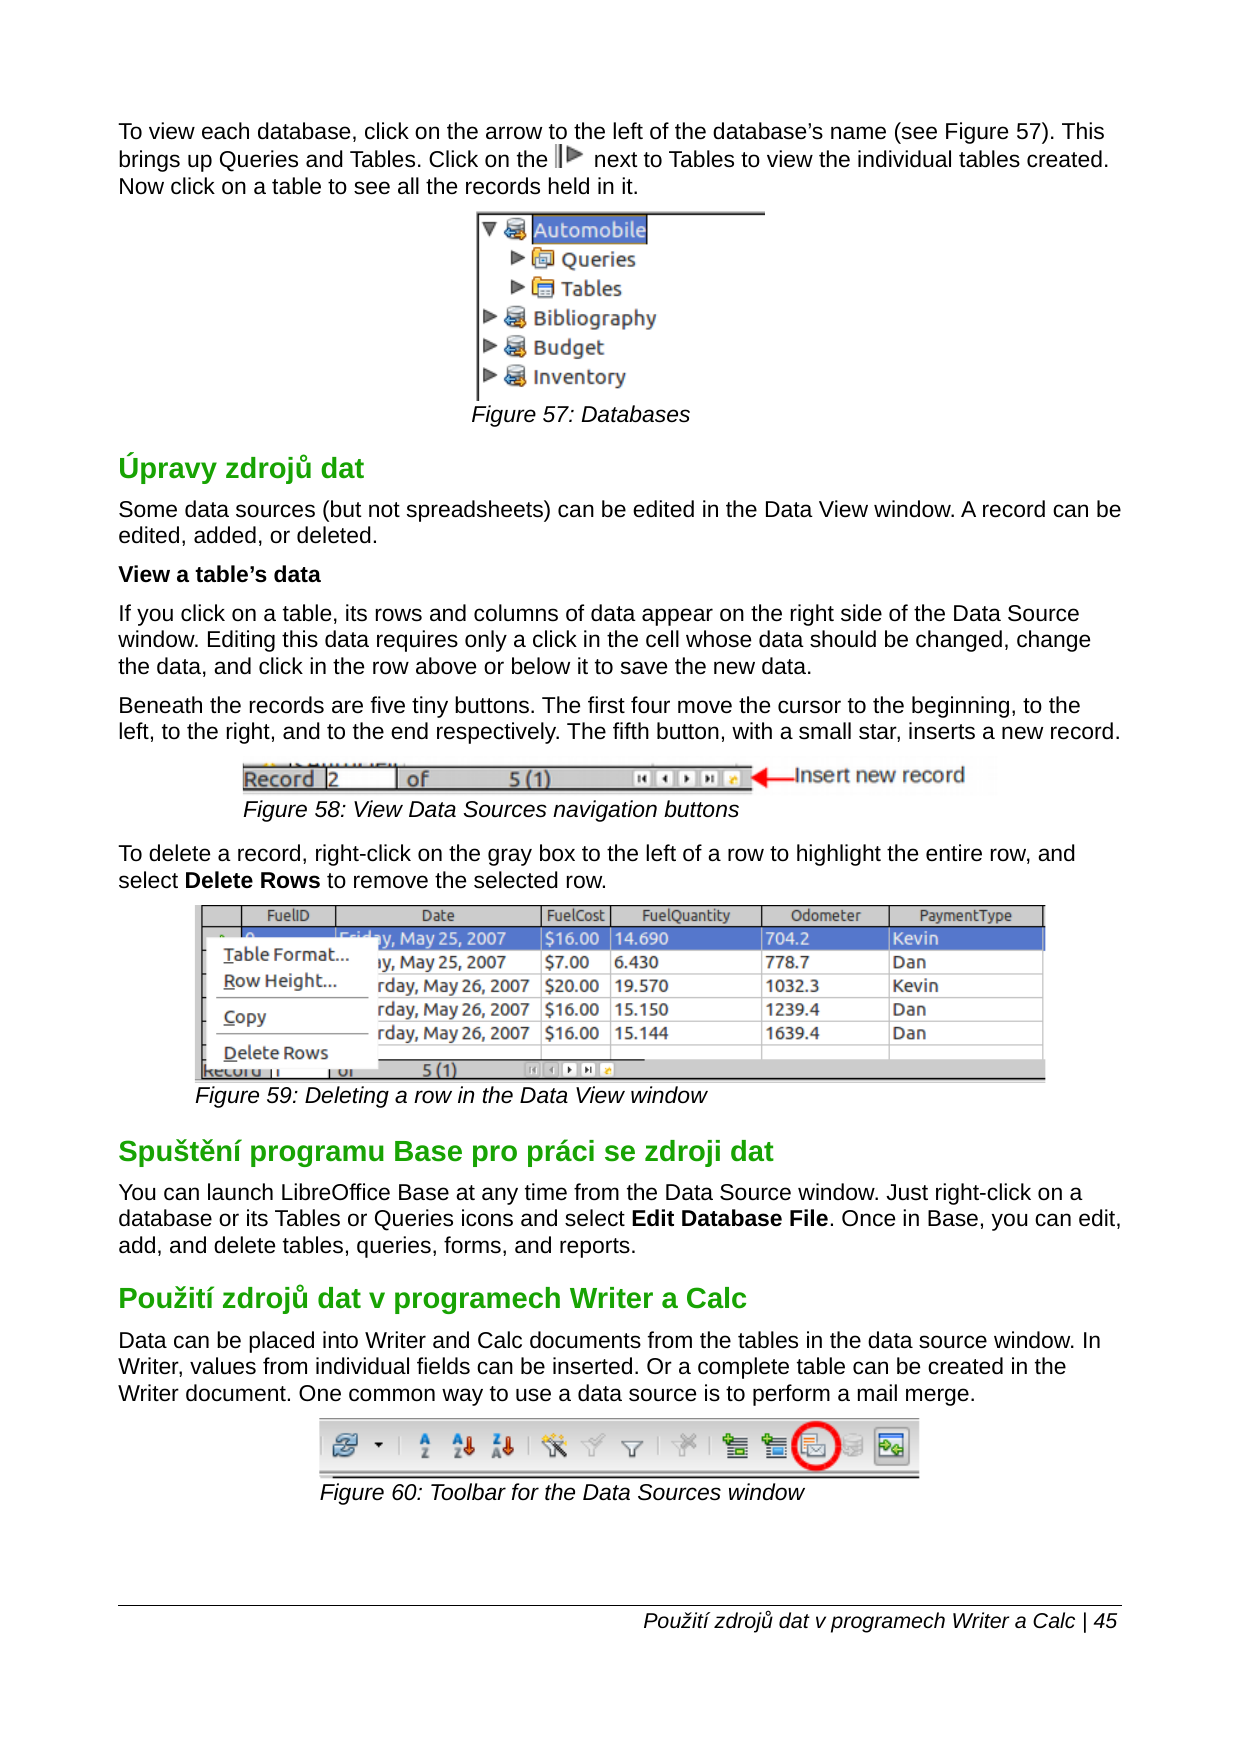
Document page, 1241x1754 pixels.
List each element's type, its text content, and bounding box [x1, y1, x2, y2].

text View a table’s data [118, 561, 1122, 587]
picture [319, 1418, 921, 1480]
picture [475, 211, 765, 401]
text Data can be placed into Writer and Calc documents from the tables in the data source window. In Writer, values from individual fields can be inserted. Or a complete table can be created in the Writer document. One common way to use a data source is to perform a mail merge. [118, 1327, 1122, 1406]
text If you click on a table, its rows and columns of data appear on the right side of the Data Source window. Editing this data requires only a click in the cell whose data should be changed, change the data, and click in the row above or below it to save the new data. [118, 600, 1122, 679]
subtitle Použití zdrojů dat v programech Writer a Calc [118, 1282, 1122, 1315]
text Figure 60: Toolbar for the Data Sources window [319, 1480, 921, 1506]
text To delete a record, right-click on the gray box to the left of a row to highlight the entire row, and select Delete Rows to remove the selected row. [118, 840, 1122, 893]
text Beneath the records are five tiny buttons. The first four move the cursor to the beginning, to the left, to the right, and to the end respectively. The fifth button, with a small star, inserts a new record. [118, 692, 1122, 744]
subtitle Úpravy zdrojů dat [118, 451, 1122, 484]
text Figure 58: View Data Sources navigation buttons [243, 796, 997, 822]
text To view each database, click on the arrow to the left of the database’s name (see Figure 57). This brings up Queries and Tables. Click on the next to Tables to view the individual tables created. Now click on a table to see all the records held in it. [118, 118, 1122, 199]
text Figure 57: Databases [471, 401, 769, 427]
text Some data sources (but not spreadsheets) can be edited in the Data View window. A record can be edited, added, or deleted. [118, 496, 1122, 549]
text Figure 59: Deleting a row in the Data View window [195, 1083, 1045, 1109]
text You can launch LibreOffice Base at any time from the Data Source window. Just right-click on a database or its Tables or Queries icons and select Edit Database File. Once in Base, you can edit, add, and delete tables, queries, forms, and reports. [118, 1179, 1122, 1258]
subtitle Spuštění programu Base pro práci se zdroji dat [118, 1133, 1122, 1167]
picture [194, 905, 1046, 1083]
picture [242, 756, 998, 796]
picture [554, 144, 588, 168]
